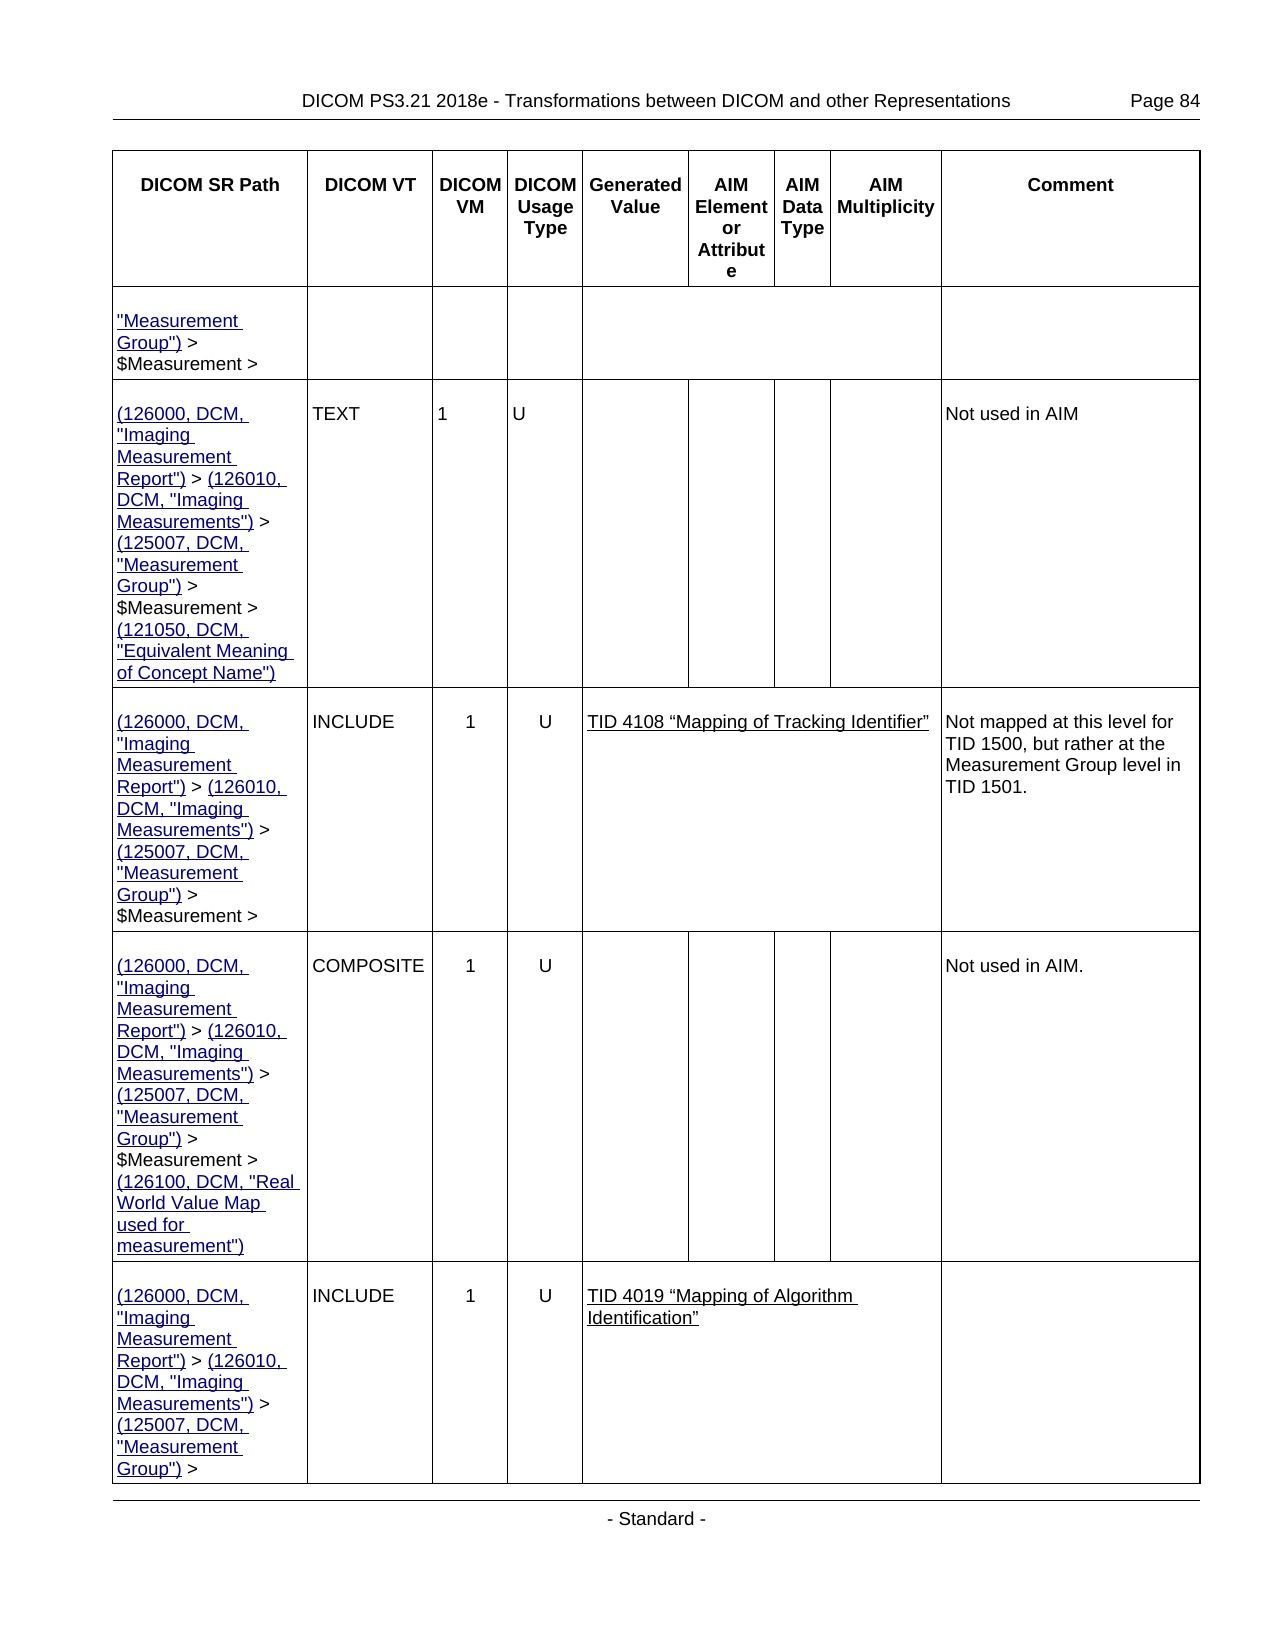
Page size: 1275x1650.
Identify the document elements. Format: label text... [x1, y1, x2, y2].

table_cell [583, 932, 688, 1261]
table_cell [433, 287, 507, 379]
table_cell COMPOSITE [308, 932, 432, 1261]
table_cell Not used in AIM. [942, 932, 1199, 1261]
table_cell [308, 287, 432, 379]
table_cell INCLUDE [308, 688, 432, 931]
table_cell [831, 932, 941, 1261]
table_header DICOM VT [308, 151, 432, 286]
table_cell [775, 380, 830, 687]
table_header AIM Element or Attribute [689, 151, 774, 286]
table_cell (126000, DCM, "Imaging Measurement Report") > (126010, DCM, "Imaging Measurements") > (125007, DCM, "Measurement Group") > $Measurement > (121050, DCM, "Equivalent Meaning of Concept Name") [113, 380, 307, 687]
table_cell [508, 287, 582, 379]
table_cell [942, 1262, 1199, 1483]
table_cell (126000, DCM, "Imaging Measurement Report") > (126010, DCM, "Imaging Measurements") > (125007, DCM, "Measurement Group") > $Measurement > (126100, DCM, "Real World Value Map used for measurement") [113, 932, 307, 1261]
table_cell 1 [433, 688, 507, 931]
table_header AIM Data Type [775, 151, 830, 286]
table_cell Not mapped at this level for TID 1500, but rather at the Measurement Group level in TID 1501. [942, 688, 1199, 931]
table_header Generated Value [583, 151, 688, 286]
table_cell [831, 380, 941, 687]
table_cell 1 [433, 380, 507, 687]
table_cell [689, 380, 774, 687]
table_cell INCLUDE [308, 1262, 432, 1483]
table_cell 1 [433, 932, 507, 1261]
table_cell "Measurement Group") > $Measurement > [113, 287, 307, 379]
table_cell [583, 287, 941, 379]
table_cell U [508, 380, 582, 687]
table_cell U [508, 1262, 582, 1483]
table_header Comment [942, 151, 1199, 286]
table_cell TID 4019 “Mapping of Algorithm Identification” [583, 1262, 941, 1483]
table_cell TEXT [308, 380, 432, 687]
table_cell [775, 932, 830, 1261]
table_cell [689, 932, 774, 1261]
table_cell U [508, 688, 582, 931]
table_cell (126000, DCM, "Imaging Measurement Report") > (126010, DCM, "Imaging Measurements") > (125007, DCM, "Measurement Group") > [113, 1262, 307, 1483]
table_header DICOM VM [433, 151, 507, 286]
table_cell U [508, 932, 582, 1261]
table_cell [583, 380, 688, 687]
table_cell [942, 287, 1199, 379]
table_cell (126000, DCM, "Imaging Measurement Report") > (126010, DCM, "Imaging Measurements") > (125007, DCM, "Measurement Group") > $Measurement > [113, 688, 307, 931]
table_cell Not used in AIM [942, 380, 1199, 687]
table_header DICOM SR Path [113, 151, 307, 286]
table_cell TID 4108 “Mapping of Tracking Identifier” [583, 688, 941, 931]
table_header DICOM Usage Type [508, 151, 582, 286]
table_cell 1 [433, 1262, 507, 1483]
table_header AIM Multiplicity [831, 151, 941, 286]
